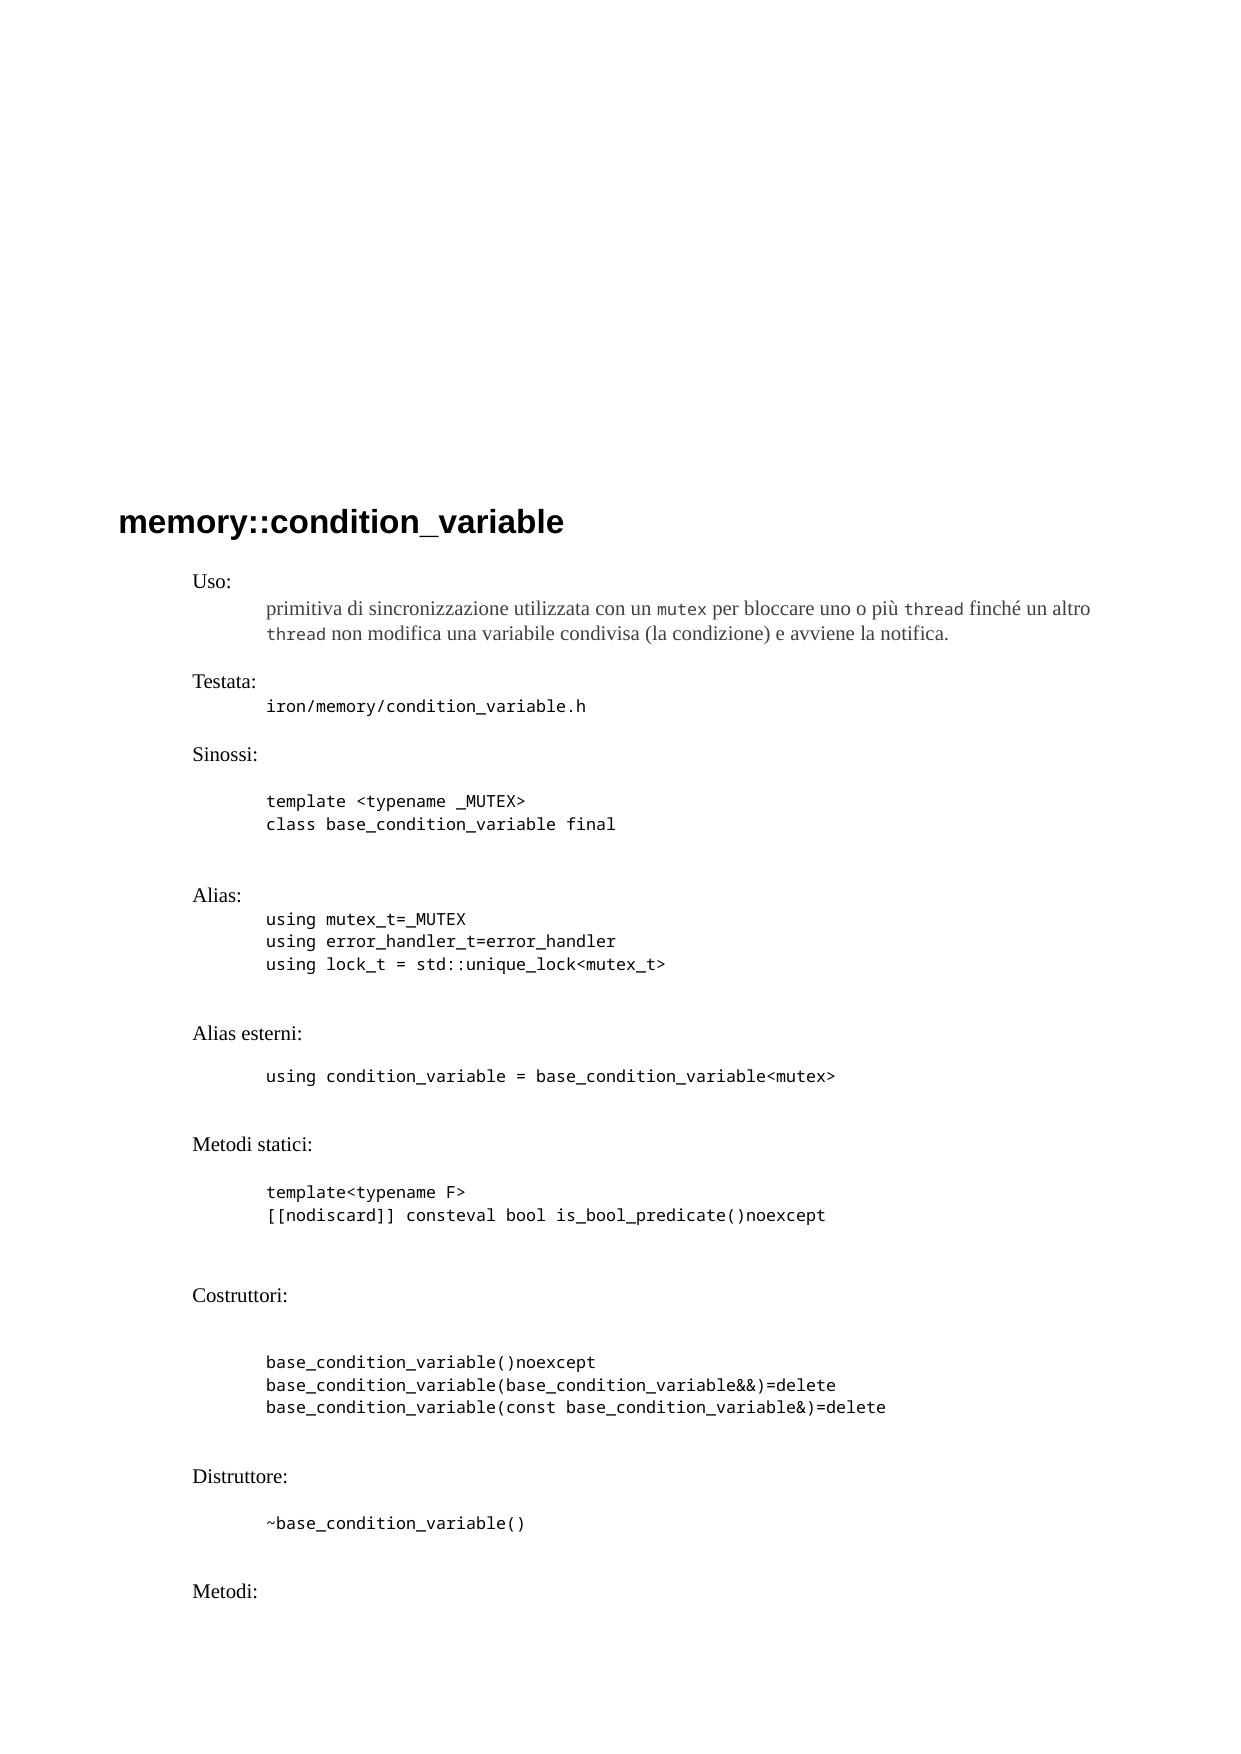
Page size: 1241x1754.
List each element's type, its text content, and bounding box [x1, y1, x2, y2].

text template <typename _MUTEX> [118, 790, 1122, 812]
text Costruttori: [118, 1271, 1122, 1311]
text Distruttore: [118, 1464, 1122, 1488]
text base_condition_variable(const base_condition_variable&)=delete [118, 1396, 1122, 1419]
text class base_condition_variable final [118, 812, 1122, 835]
text ~base_condition_variable() [118, 1511, 1122, 1534]
text Alias esterni: [118, 1021, 1122, 1045]
text using condition_variable = base_condition_variable<mutex> [118, 1064, 1122, 1087]
text Metodi statici: [118, 1132, 1122, 1156]
text [[nodiscard]] consteval bool is_bool_predicate()noexcept [118, 1203, 1122, 1226]
text Sinossi: [118, 742, 1122, 766]
text Uso: [118, 553, 1122, 596]
text Alias: [118, 883, 1122, 907]
text using lock_t = std::unique_lock<mutex_t> [118, 953, 1122, 976]
text using error_handler_t=error_handler [118, 930, 1122, 953]
text iron/memory/condition_variable.h [118, 693, 1122, 718]
text base_condition_variable(base_condition_variable&&)=delete [118, 1373, 1122, 1396]
text primitiva di sincronizzazione utilizzata con un mutex per bloccare uno o più thread finché un altro thread non modifica una variabile condivisa (la condizione) e avviene la notifica. [118, 596, 1122, 645]
text template<typename F> [118, 1180, 1122, 1203]
text Testata: [118, 669, 1122, 693]
subtitle memory::condition_variable [118, 502, 1122, 541]
text using mutex_t=_MUTEX [118, 907, 1122, 930]
text base_condition_variable()noexcept [118, 1351, 1122, 1373]
text Metodi: [118, 1579, 1122, 1603]
